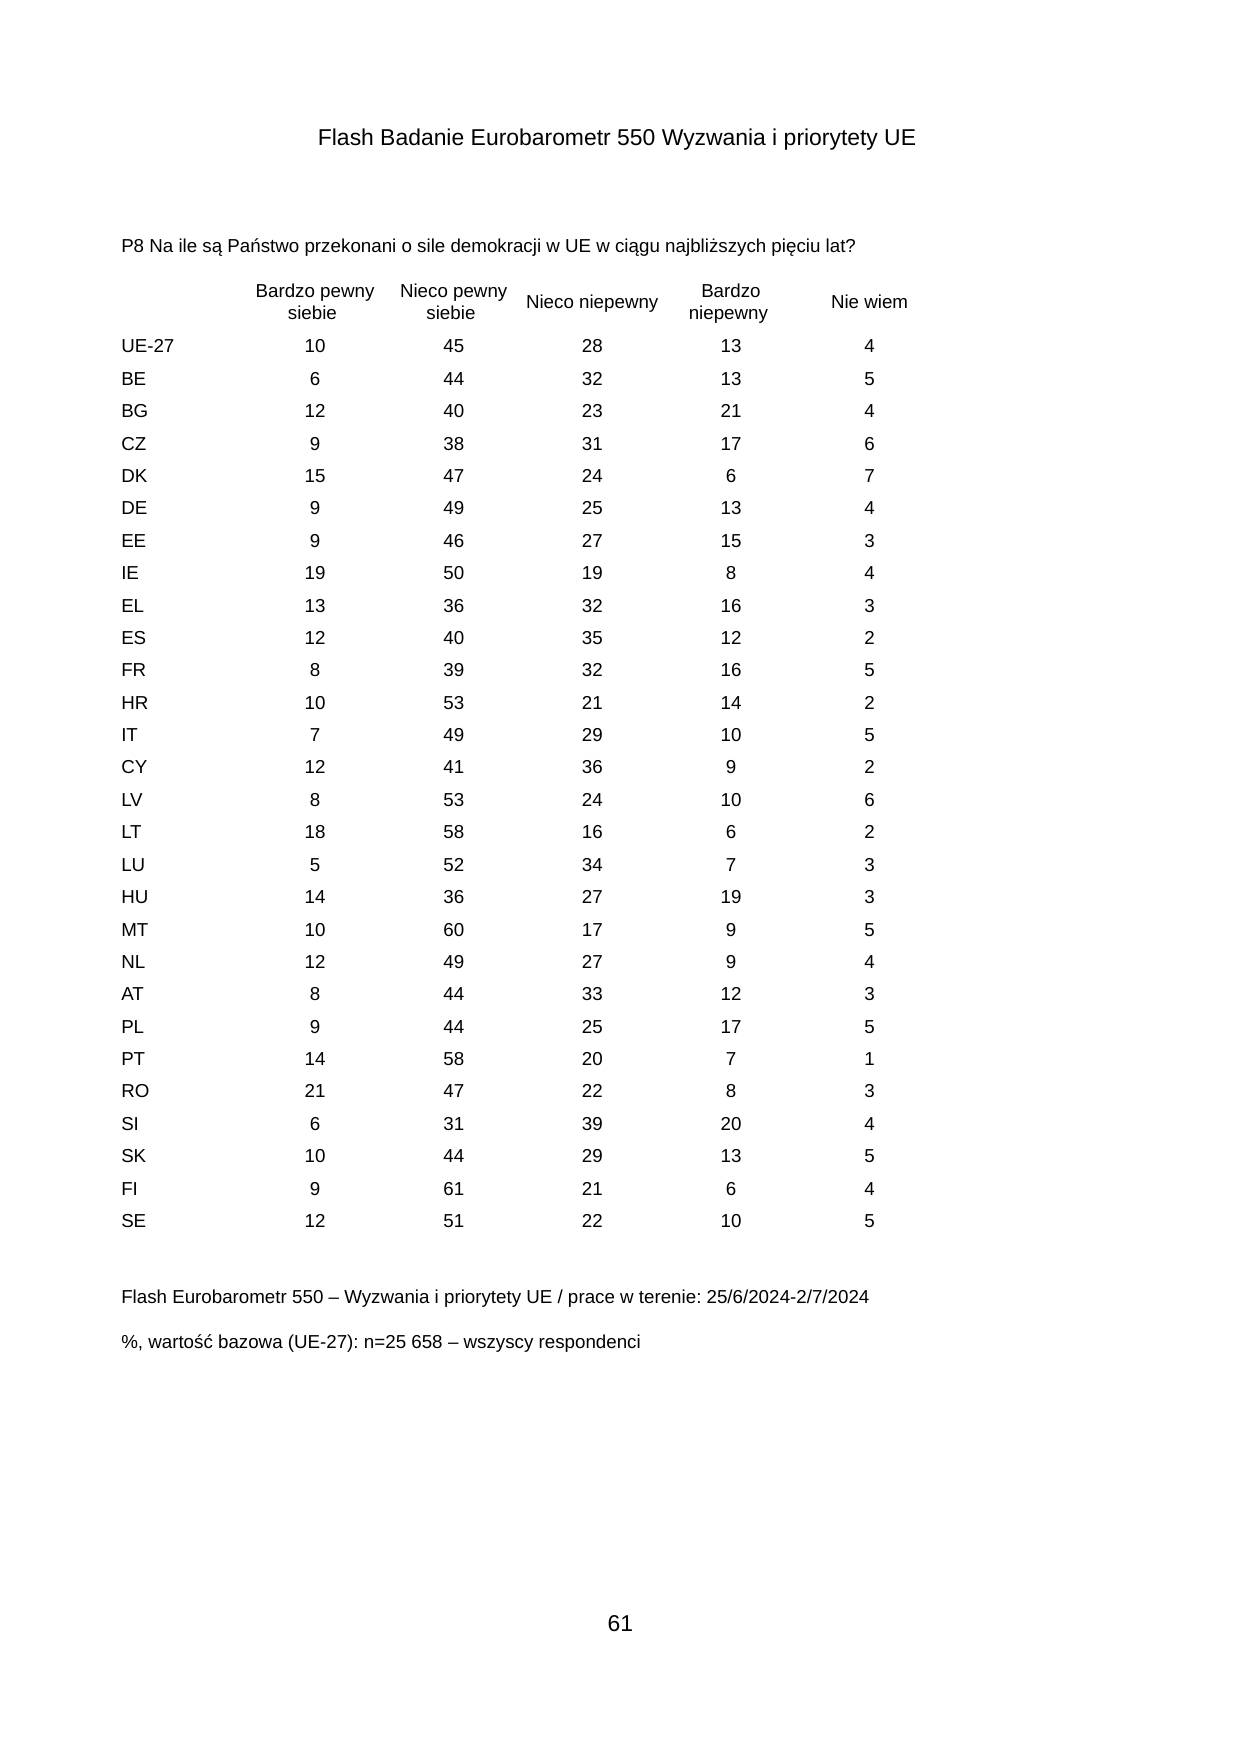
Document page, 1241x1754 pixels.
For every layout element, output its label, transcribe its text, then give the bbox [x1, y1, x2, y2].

table_cell 5 [800, 362, 939, 394]
table_cell [182, 654, 245, 686]
table_cell [182, 913, 245, 945]
table_cell 32 [523, 654, 661, 686]
table_cell EE [118, 524, 182, 557]
table_cell [182, 945, 245, 978]
table_cell [182, 274, 245, 330]
table_cell [661, 1237, 800, 1269]
table_cell EL [118, 589, 182, 621]
table_cell 46 [384, 524, 523, 557]
table_cell [182, 1107, 245, 1140]
table_cell 4 [800, 1172, 939, 1204]
table_cell 3 [800, 881, 939, 913]
table_cell [182, 1237, 245, 1269]
table_cell 4 [800, 492, 939, 524]
table_cell [182, 751, 245, 783]
table_cell LU [118, 848, 182, 881]
table_cell 25 [523, 492, 661, 524]
table_cell PT [118, 1043, 182, 1075]
table_cell 32 [523, 589, 661, 621]
table_cell 10 [661, 719, 800, 751]
table_cell SI [118, 1107, 182, 1140]
table_cell 29 [523, 719, 661, 751]
table_cell [182, 1043, 245, 1075]
table_cell 41 [384, 751, 523, 783]
table_cell 27 [523, 945, 661, 978]
table_cell 34 [523, 848, 661, 881]
table_cell 10 [245, 686, 384, 718]
table_cell 3 [800, 978, 939, 1010]
table_cell 6 [245, 362, 384, 394]
table_cell 4 [800, 945, 939, 978]
table_cell 6 [800, 783, 939, 816]
table_cell 6 [800, 427, 939, 459]
table_cell [182, 881, 245, 913]
table_cell 9 [245, 492, 384, 524]
table_cell 52 [384, 848, 523, 881]
table_cell 8 [661, 557, 800, 589]
table_cell 5 [800, 913, 939, 945]
table_cell [182, 395, 245, 427]
table_cell RO [118, 1075, 182, 1107]
table_cell 61 [384, 1172, 523, 1204]
table_cell 32 [523, 362, 661, 394]
table_cell 2 [800, 751, 939, 783]
table_cell 29 [523, 1140, 661, 1172]
table_cell 9 [661, 751, 800, 783]
table_cell 44 [384, 362, 523, 394]
table_cell 44 [384, 1010, 523, 1042]
table_cell 20 [661, 1107, 800, 1140]
table_cell [245, 1237, 384, 1269]
table_cell 49 [384, 719, 523, 751]
table_cell [182, 362, 245, 394]
table_cell Nieco pewny siebie [384, 274, 523, 330]
table_cell 44 [384, 1140, 523, 1172]
table_cell 21 [661, 395, 800, 427]
table_cell [182, 1172, 245, 1204]
table_cell 9 [661, 945, 800, 978]
table_cell 4 [800, 1107, 939, 1140]
table_cell IE [118, 557, 182, 589]
table_cell 51 [384, 1205, 523, 1237]
table_cell 15 [661, 524, 800, 557]
table_cell 21 [523, 686, 661, 718]
table_cell NL [118, 945, 182, 978]
table_cell 36 [384, 881, 523, 913]
table_cell 12 [245, 395, 384, 427]
table_cell 40 [384, 621, 523, 654]
table_cell 47 [384, 1075, 523, 1107]
table_cell [182, 621, 245, 654]
table_cell MT [118, 913, 182, 945]
table_cell 12 [661, 621, 800, 654]
table_cell FI [118, 1172, 182, 1204]
table_cell %, wartość bazowa (UE-27): n=25 658 – wszyscy respondenci [118, 1325, 939, 1357]
table_cell [182, 427, 245, 459]
table_cell 7 [245, 719, 384, 751]
table_cell 1 [800, 1043, 939, 1075]
table_cell ES [118, 621, 182, 654]
table_cell BE [118, 362, 182, 394]
table_cell 3 [800, 589, 939, 621]
table_cell 6 [661, 459, 800, 492]
table_cell 47 [384, 459, 523, 492]
table_cell [182, 816, 245, 848]
table_cell 17 [523, 913, 661, 945]
table_header P8 Na ile są Państwo przekonani o sile demokracji w UE w ciągu najbliższych pięciu lat? [118, 218, 939, 274]
table_cell 9 [661, 913, 800, 945]
table_cell 16 [523, 816, 661, 848]
table_cell DK [118, 459, 182, 492]
table_cell 6 [661, 816, 800, 848]
table_cell [182, 492, 245, 524]
table_cell [182, 459, 245, 492]
table_cell 5 [800, 1010, 939, 1042]
table_cell 25 [523, 1010, 661, 1042]
table_cell 21 [523, 1172, 661, 1204]
table_cell 58 [384, 1043, 523, 1075]
table_cell 9 [245, 524, 384, 557]
table_cell 31 [523, 427, 661, 459]
table_cell 58 [384, 816, 523, 848]
table_cell Bardzo niepewny [661, 274, 800, 330]
table_cell 36 [523, 751, 661, 783]
table_cell 3 [800, 524, 939, 557]
table_cell [182, 330, 245, 362]
table_cell 21 [245, 1075, 384, 1107]
table_cell 10 [245, 1140, 384, 1172]
table_cell 10 [661, 783, 800, 816]
table_cell 14 [245, 881, 384, 913]
table_cell CY [118, 751, 182, 783]
table_cell 24 [523, 459, 661, 492]
table_cell 60 [384, 913, 523, 945]
table_cell 3 [800, 848, 939, 881]
table_cell 38 [384, 427, 523, 459]
table_cell BG [118, 395, 182, 427]
table_cell 12 [245, 945, 384, 978]
table_cell 9 [245, 427, 384, 459]
table_cell 31 [384, 1107, 523, 1140]
table_cell 7 [800, 459, 939, 492]
table_cell 12 [245, 751, 384, 783]
table_cell 5 [800, 719, 939, 751]
table_cell SE [118, 1205, 182, 1237]
table_cell 3 [800, 1075, 939, 1107]
table_cell 50 [384, 557, 523, 589]
table_cell [523, 1237, 661, 1269]
table_cell [182, 848, 245, 881]
table_cell 45 [384, 330, 523, 362]
table_cell DE [118, 492, 182, 524]
table_cell 23 [523, 395, 661, 427]
table_cell 10 [245, 913, 384, 945]
table_cell PL [118, 1010, 182, 1042]
table_cell 20 [523, 1043, 661, 1075]
table_cell [182, 1140, 245, 1172]
table_cell LT [118, 816, 182, 848]
table_cell 49 [384, 945, 523, 978]
table_cell 5 [245, 848, 384, 881]
table_cell 4 [800, 395, 939, 427]
table_cell Flash Eurobarometr 550 – Wyzwania i priorytety UE / prace w terenie: 25/6/2024-2/7/2024 [118, 1269, 939, 1325]
table_cell 19 [661, 881, 800, 913]
table_cell 39 [523, 1107, 661, 1140]
table_cell 53 [384, 686, 523, 718]
table_cell 5 [800, 654, 939, 686]
table_cell 13 [661, 362, 800, 394]
table_cell [182, 557, 245, 589]
table_cell 24 [523, 783, 661, 816]
table_cell 33 [523, 978, 661, 1010]
table_cell 7 [661, 1043, 800, 1075]
table_cell 17 [661, 427, 800, 459]
table_cell [384, 1237, 523, 1269]
table_cell 35 [523, 621, 661, 654]
table_cell UE-27 [118, 330, 182, 362]
table_cell 27 [523, 524, 661, 557]
table_cell 10 [245, 330, 384, 362]
table_cell 27 [523, 881, 661, 913]
table_cell 10 [661, 1205, 800, 1237]
table_cell 6 [661, 1172, 800, 1204]
table_cell 13 [661, 1140, 800, 1172]
table_cell 12 [661, 978, 800, 1010]
table_cell 19 [245, 557, 384, 589]
table_cell 2 [800, 816, 939, 848]
table_cell 28 [523, 330, 661, 362]
table_cell 13 [245, 589, 384, 621]
table_cell [182, 1075, 245, 1107]
table_cell 8 [245, 654, 384, 686]
table_cell [182, 1205, 245, 1237]
table_cell 19 [523, 557, 661, 589]
table_cell 14 [661, 686, 800, 718]
table_cell AT [118, 978, 182, 1010]
table_cell CZ [118, 427, 182, 459]
table_cell Nie wiem [800, 274, 939, 330]
table_cell 44 [384, 978, 523, 1010]
table_cell SK [118, 1140, 182, 1172]
table_cell [182, 589, 245, 621]
table_cell 4 [800, 330, 939, 362]
table_cell 8 [661, 1075, 800, 1107]
table_cell LV [118, 783, 182, 816]
table_cell HR [118, 686, 182, 718]
table_cell [118, 1237, 182, 1269]
table_cell 13 [661, 492, 800, 524]
table_cell [800, 1237, 939, 1269]
table_cell [182, 783, 245, 816]
table_cell 9 [245, 1172, 384, 1204]
table_cell 6 [245, 1107, 384, 1140]
table_cell 5 [800, 1205, 939, 1237]
table_cell Nieco niepewny [523, 274, 661, 330]
table_cell 16 [661, 589, 800, 621]
table_cell 22 [523, 1075, 661, 1107]
table_cell HU [118, 881, 182, 913]
table_cell [182, 524, 245, 557]
table_cell [182, 978, 245, 1010]
table_cell [118, 274, 182, 330]
table_cell 15 [245, 459, 384, 492]
table_cell 2 [800, 686, 939, 718]
table_cell 53 [384, 783, 523, 816]
table_cell 22 [523, 1205, 661, 1237]
table_cell [182, 686, 245, 718]
table_cell [182, 1010, 245, 1042]
table_cell 9 [245, 1010, 384, 1042]
table_cell 40 [384, 395, 523, 427]
table_cell 14 [245, 1043, 384, 1075]
table_cell 4 [800, 557, 939, 589]
table_cell 8 [245, 783, 384, 816]
table_cell 7 [661, 848, 800, 881]
table_cell FR [118, 654, 182, 686]
table_cell 49 [384, 492, 523, 524]
table_cell 8 [245, 978, 384, 1010]
table_cell 5 [800, 1140, 939, 1172]
table_cell 18 [245, 816, 384, 848]
table_cell 13 [661, 330, 800, 362]
table_cell 39 [384, 654, 523, 686]
table_cell 12 [245, 1205, 384, 1237]
table_cell 36 [384, 589, 523, 621]
table_cell 2 [800, 621, 939, 654]
table_cell [182, 719, 245, 751]
table_cell 12 [245, 621, 384, 654]
table_cell 17 [661, 1010, 800, 1042]
table_cell 16 [661, 654, 800, 686]
table_cell IT [118, 719, 182, 751]
table_cell Bardzo pewny siebie [245, 274, 384, 330]
